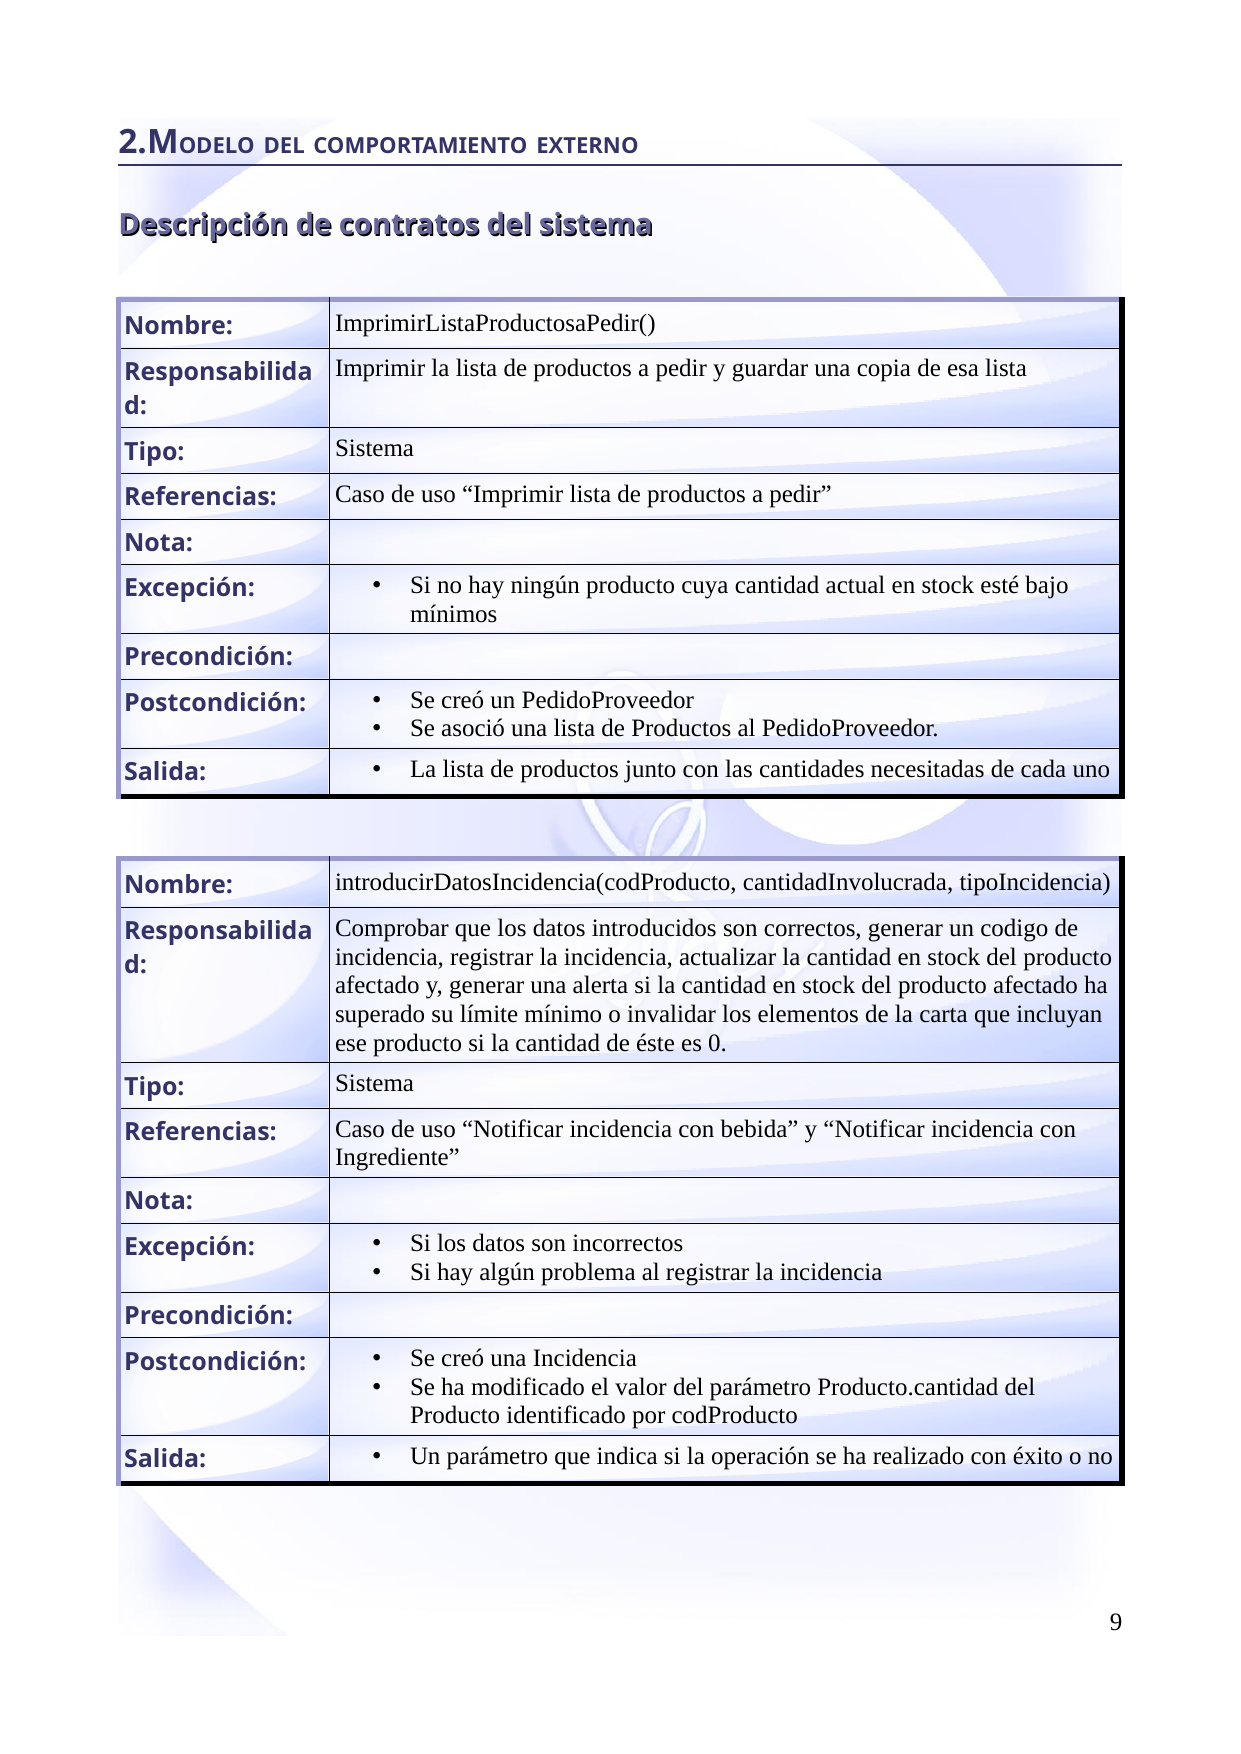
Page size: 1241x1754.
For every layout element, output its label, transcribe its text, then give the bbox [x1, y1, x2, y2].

table_cell Referencias: [121, 1109, 329, 1177]
table_cell Responsabilidad: [121, 908, 329, 1062]
table_cell Nota: [121, 1178, 329, 1223]
table_cell Excepción: [121, 1224, 329, 1292]
table_cell Se creó una Incidencia Se ha modificado el valor del parámetro Producto.cantidad del Producto identificado por codProducto [330, 1338, 1119, 1435]
table_cell Referencias: [121, 474, 329, 518]
table_cell [330, 520, 1119, 564]
picture [118, 799, 1122, 856]
table_cell Imprimir la lista de productos a pedir y guardar una copia de esa lista [330, 349, 1119, 427]
table_cell Precondición: [121, 634, 329, 679]
table_cell [330, 1293, 1119, 1337]
table_cell Comprobar que los datos introducidos son correctos, generar un codigo de incidencia, registrar la incidencia, actualizar la cantidad en stock del producto afectado y, generar una alerta si la cantidad en stock del producto afectado ha superado su límite mínimo o invalidar los elementos de la carta que incluyan ese producto si la cantidad de éste es 0. [330, 908, 1119, 1062]
table_cell Sistema [330, 428, 1119, 473]
table_cell [330, 1178, 1119, 1223]
table_cell Se creó un PedidoProveedor Se asoció una lista de Productos al PedidoProveedor. [330, 680, 1119, 748]
table_cell [330, 634, 1119, 679]
table_cell Caso de uso “Imprimir lista de productos a pedir” [330, 474, 1119, 518]
table_cell Precondición: [121, 1293, 329, 1337]
table_cell Salida: [121, 749, 329, 793]
subtitle 2.Modelo del comportamiento externo [118, 118, 1122, 164]
table_header introducirDatosIncidencia(codProducto, cantidadInvolucrada, tipoIncidencia) [330, 861, 1119, 907]
table_cell Si no hay ningún producto cuya cantidad actual en stock esté bajo mínimos [330, 565, 1119, 633]
table_cell Tipo: [121, 1063, 329, 1108]
table_cell Nota: [121, 520, 329, 564]
subtitle Descripción de contratos del sistema [118, 203, 1122, 243]
table_cell Excepción: [121, 565, 329, 633]
table_cell Responsabilidad: [121, 349, 329, 427]
table_cell La lista de productos junto con las cantidades necesitadas de cada uno [330, 749, 1119, 793]
table_cell Tipo: [121, 428, 329, 473]
picture [118, 243, 1122, 297]
table_cell Un parámetro que indica si la operación se ha realizado con éxito o no [330, 1436, 1119, 1481]
table_cell Caso de uso “Notificar incidencia con bebida” y “Notificar incidencia con Ingrediente” [330, 1109, 1119, 1177]
table_header ImprimirListaProductosaPedir() [330, 302, 1119, 348]
table_header Nombre: [121, 861, 329, 907]
table_cell Postcondición: [121, 1338, 329, 1435]
table_cell Salida: [121, 1436, 329, 1481]
table_cell Postcondición: [121, 680, 329, 748]
table_header Nombre: [121, 302, 329, 348]
table_cell Sistema [330, 1063, 1119, 1108]
picture [118, 1486, 1122, 1636]
picture [118, 166, 1122, 203]
table_cell Si los datos son incorrectos Si hay algún problema al registrar la incidencia [330, 1224, 1119, 1292]
